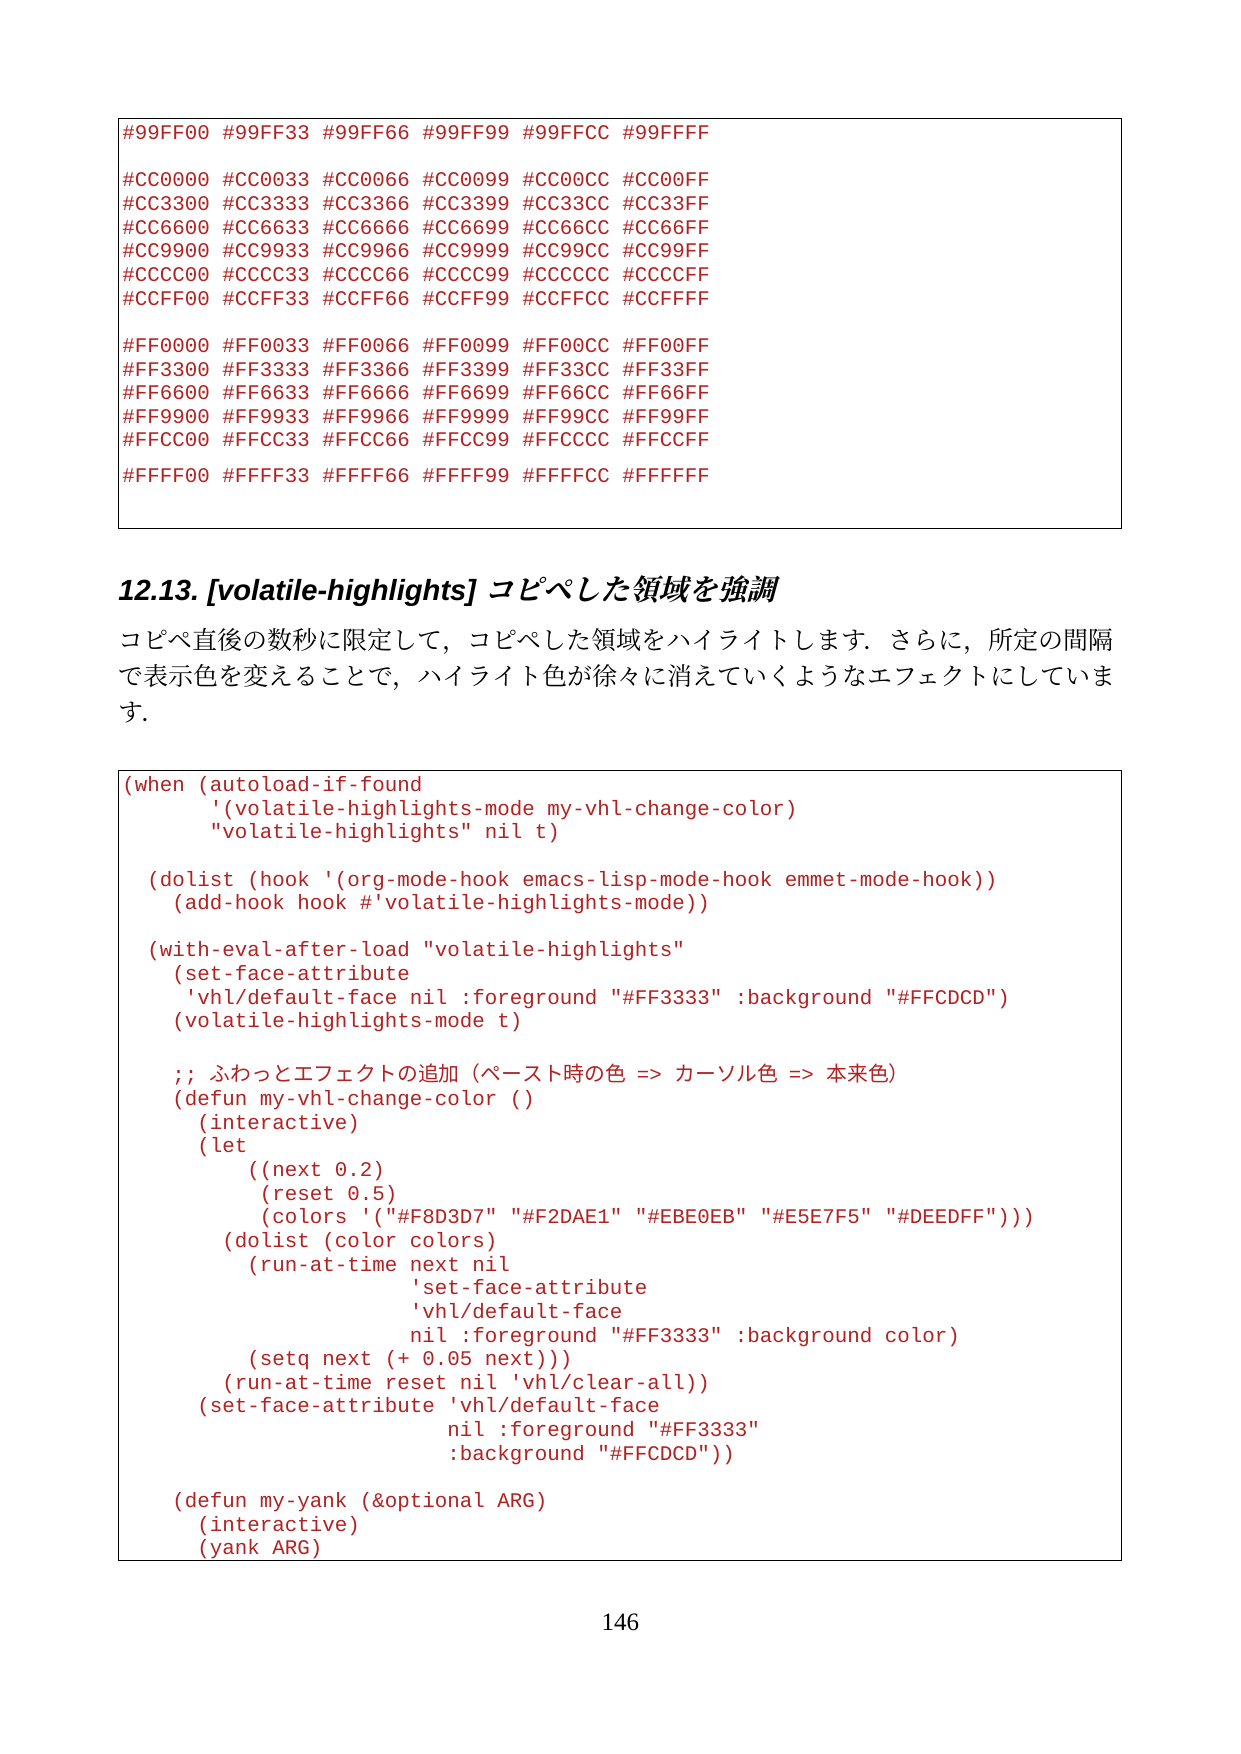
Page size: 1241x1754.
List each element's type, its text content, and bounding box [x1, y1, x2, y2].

text "volatile-highlights" nil t) [119, 817, 1121, 841]
text nil :foreground "#FF3333" :background color) [119, 1321, 1121, 1344]
text '(volatile-highlights-mode my-vhl-change-color) [119, 794, 1121, 817]
text ((next 0.2) [119, 1155, 1121, 1179]
text (interactive) [119, 1510, 1121, 1533]
text 'vhl/default-face nil :foreground "#FF3333" :background "#FFCDCD") [119, 983, 1121, 1006]
text (reset 0.5) [119, 1179, 1121, 1202]
text #FFCC00 #FFCC33 #FFCC66 #FFCC99 #FFCCCC #FFCCFF [119, 426, 1121, 453]
text (when (autoload-if-found [119, 771, 1121, 794]
text (with-eval-after-load "volatile-highlights" [119, 936, 1121, 959]
text (colors '("#F8D3D7" "#F2DAE1" "#EBE0EB" "#E5E7F5" "#DEEDFF"))) [119, 1202, 1121, 1226]
text #FF9900 #FF9933 #FF9966 #FF9999 #FF99CC #FF99FF [119, 402, 1121, 426]
text (setq next (+ 0.05 next))) [119, 1344, 1121, 1368]
text (yank ARG) [119, 1533, 1121, 1560]
text (set-face-attribute [119, 959, 1121, 983]
text :background "#FFCDCD")) [119, 1439, 1121, 1462]
text 'vhl/default-face [119, 1297, 1121, 1321]
subtitle [volatile-highlights] コピペした領域を強調 [118, 567, 1122, 608]
text #FF0000 #FF0033 #FF0066 #FF0099 #FF00CC #FF00FF [119, 331, 1121, 354]
text (run-at-time next nil [119, 1250, 1121, 1273]
text #CC6600 #CC6633 #CC6666 #CC6699 #CC66CC #CC66FF [119, 213, 1121, 236]
text #CC9900 #CC9933 #CC9966 #CC9999 #CC99CC #CC99FF [119, 236, 1121, 260]
text (run-at-time reset nil 'vhl/clear-all)) [119, 1368, 1121, 1392]
text #CC0000 #CC0033 #CC0066 #CC0099 #CC00CC #CC00FF [119, 165, 1121, 189]
text ;; ふわっとエフェクトの追加（ペースト時の色 => カーソル色 => 本来色） [119, 1054, 1121, 1084]
text #FF3300 #FF3333 #FF3366 #FF3399 #FF33CC #FF33FF [119, 354, 1121, 378]
text (defun my-vhl-change-color () [119, 1084, 1121, 1108]
text #CC3300 #CC3333 #CC3366 #CC3399 #CC33CC #CC33FF [119, 189, 1121, 213]
text #CCFF00 #CCFF33 #CCFF66 #CCFF99 #CCFFCC #CCFFFF [119, 284, 1121, 307]
text (let [119, 1131, 1121, 1155]
text (dolist (hook '(org-mode-hook emacs-lisp-mode-hook emmet-mode-hook)) [119, 864, 1121, 888]
text (interactive) [119, 1108, 1121, 1131]
text (dolist (color colors) [119, 1226, 1121, 1250]
text #FFFF00 #FFFF33 #FFFF66 #FFFF99 #FFFFCC #FFFFFF [119, 462, 1121, 489]
text (add-hook hook #'volatile-highlights-mode)) [119, 888, 1121, 912]
text nil :foreground "#FF3333" [119, 1415, 1121, 1439]
text #CCCC00 #CCCC33 #CCCC66 #CCCC99 #CCCCCC #CCCCFF [119, 260, 1121, 284]
text 'set-face-attribute [119, 1273, 1121, 1297]
text (volatile-highlights-mode t) [119, 1006, 1121, 1030]
text #FF6600 #FF6633 #FF6666 #FF6699 #FF66CC #FF66FF [119, 378, 1121, 402]
text コピペ直後の数秒に限定して，コピペした領域をハイライトします．さらに，所定の間隔で表示色を変えることで，ハイライト色が徐々に消えていくようなエフェクトにしています． [118, 621, 1122, 757]
text (defun my-yank (&optional ARG) [119, 1486, 1121, 1510]
text #99FF00 #99FF33 #99FF66 #99FF99 #99FFCC #99FFFF [119, 119, 1121, 142]
text (set-face-attribute 'vhl/default-face [119, 1392, 1121, 1415]
